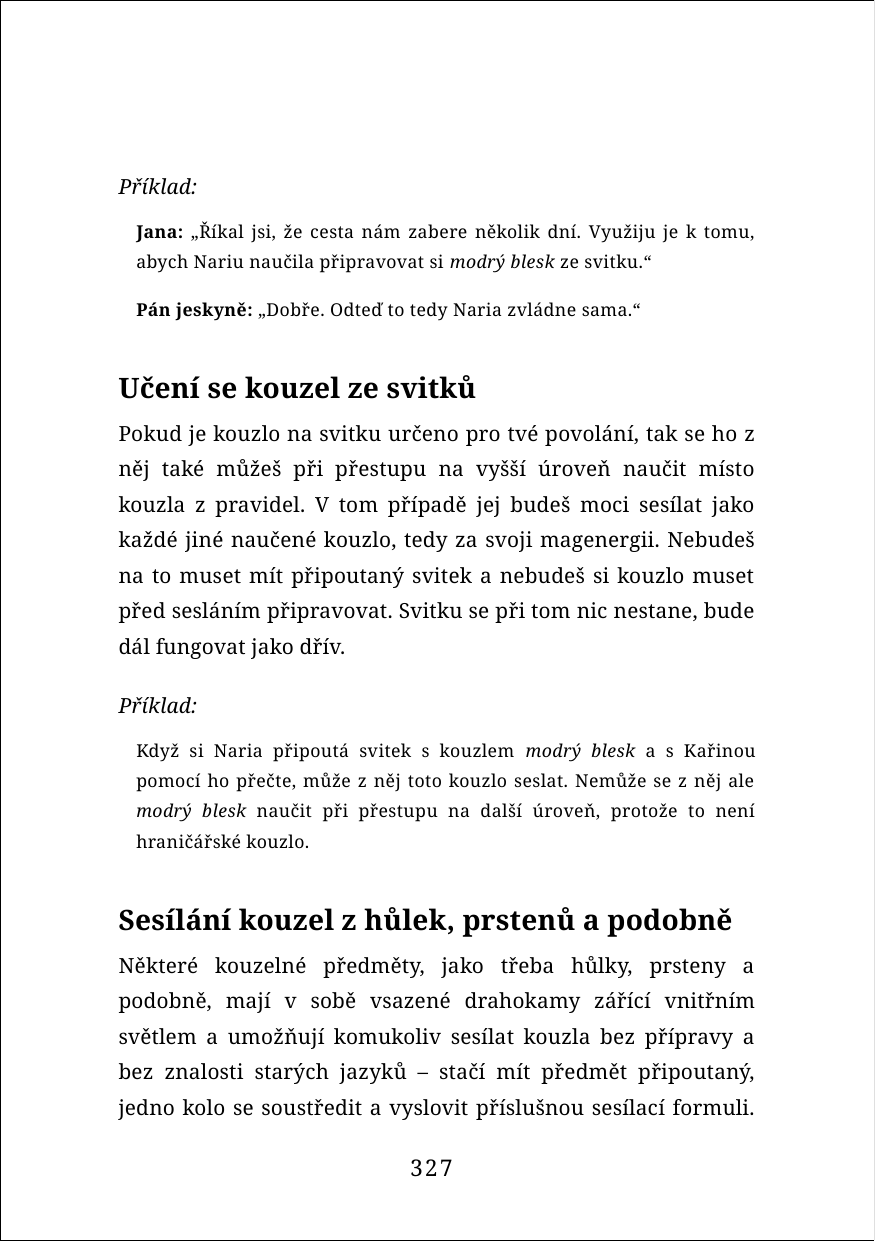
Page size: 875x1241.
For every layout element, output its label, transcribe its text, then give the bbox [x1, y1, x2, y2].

text Pokud je kouzlo na svitku určeno pro tvé povolání, tak se ho z něj také můžeš při přestupu na vyšší úroveň naučit místo kouzla z pravidel. V tom případě jej budeš moci sesílat jako každé jiné naučené kouzlo, tedy za svoji magenergii. Nebudeš na to muset mít připoutaný svitek a nebudeš si kouzlo muset před sesláním připravovat. Svitku se při tom nic nestane, bude dál fungovat jako dřív. [118, 419, 756, 660]
subtitle Učení se kouzel ze svitků [118, 369, 756, 407]
text Pán jeskyně: „Dobře. Odteď to tedy Naria zvládne sama.“ [136, 297, 756, 321]
text Když si Naria připoutá svitek s kouzlem modrý blesk a s Kařinou pomocí ho přečte, může z něj toto kouzlo seslat. Nemůže se z něj ale modrý blesk naučit při přestupu na další úroveň, protože to není hraničářské kouzlo. [136, 738, 756, 853]
text Příklad: [118, 172, 756, 200]
subtitle Sesílání kouzel z hůlek, prstenů a podobně [118, 901, 756, 939]
text Příklad: [118, 691, 756, 719]
text Jana: „Říkal jsi, že cesta nám zabere několik dní. Využiju je k tomu, abych Nariu naučila připravovat si modrý blesk ze svitku.“ [136, 219, 756, 273]
text Některé kouzelné předměty, jako třeba hůlky, prsteny a podobně, mají v sobě vsazené drahokamy zářící vnitřním světlem a umožňují komukoliv sesílat kouzla bez přípravy a bez znalosti starých jazyků – stačí mít předmět připoutaný, jedno kolo se soustředit a vyslovit příslušnou sesílací formuli. [118, 951, 756, 1121]
